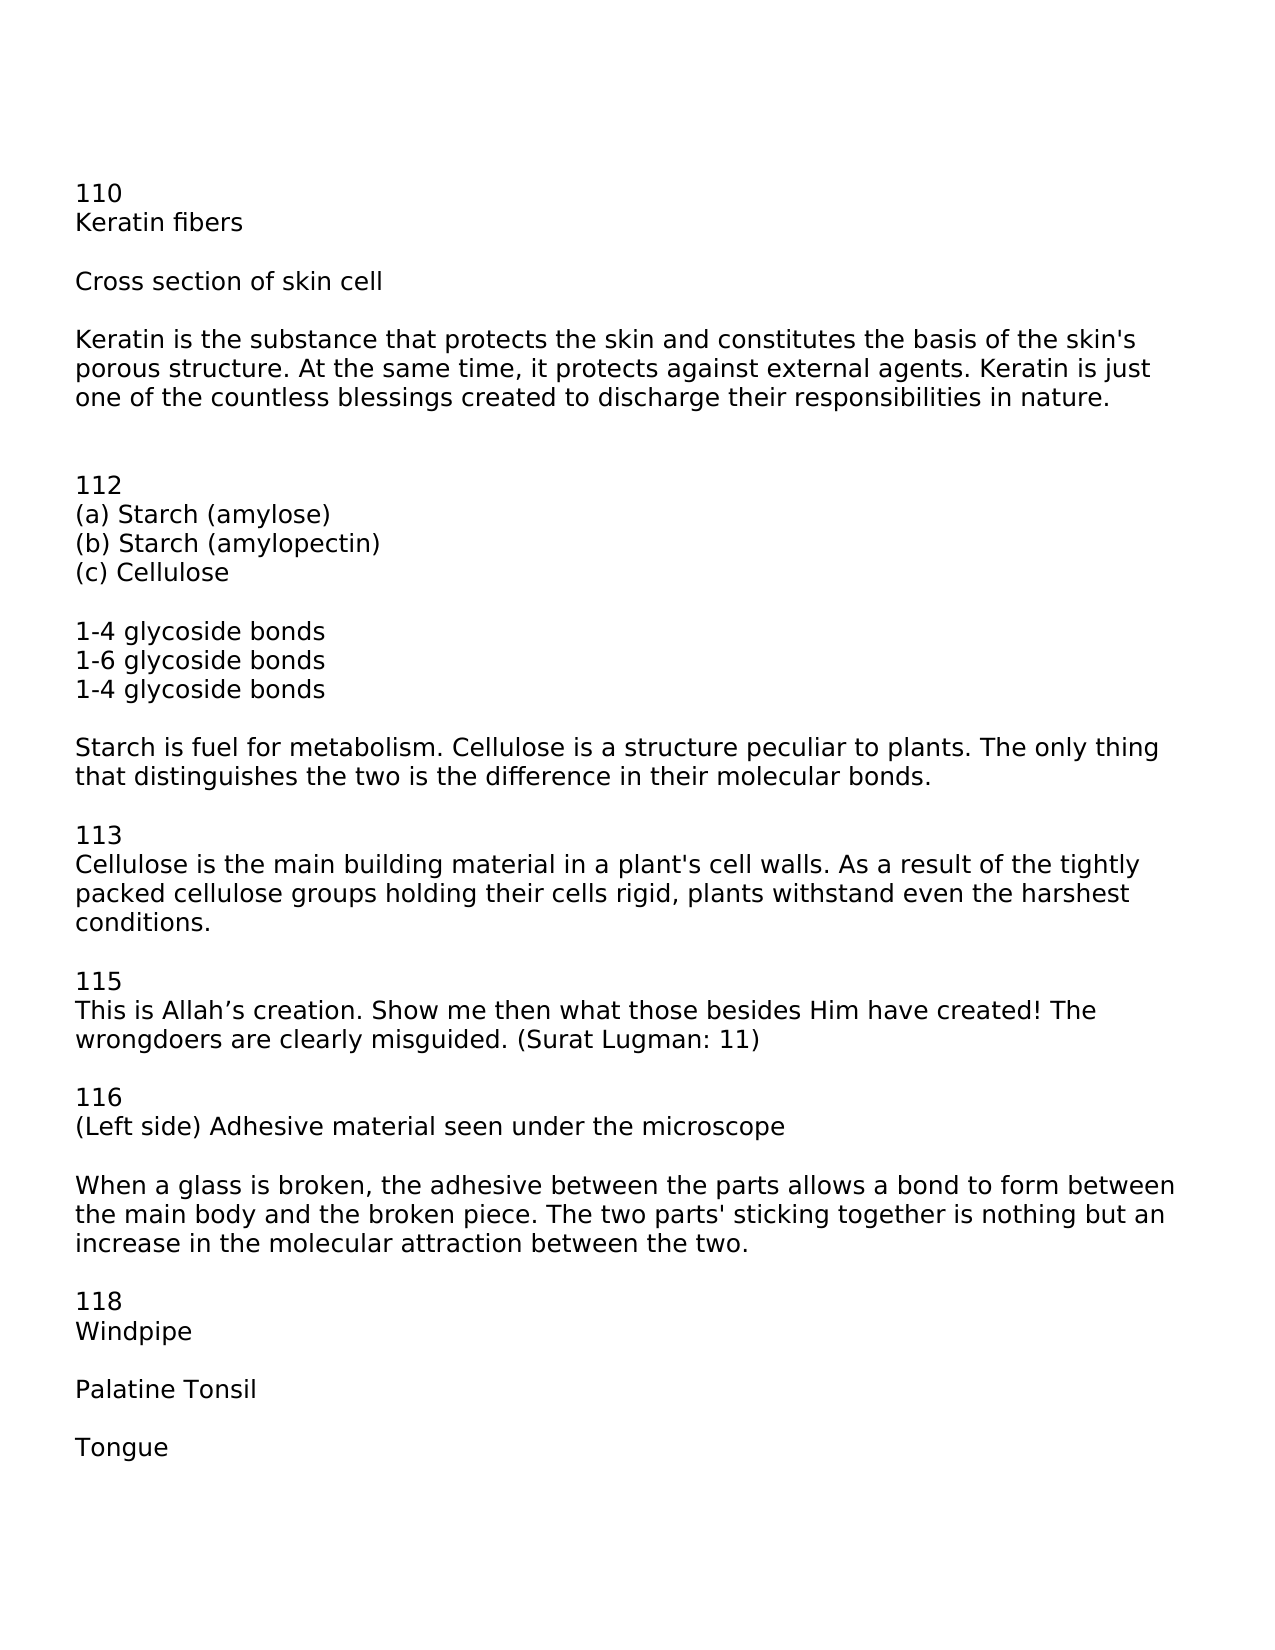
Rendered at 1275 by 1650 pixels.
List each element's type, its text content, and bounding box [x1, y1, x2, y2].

text This is Allah’s creation. Show me then what those besides Him have created! The wrongdoers are clearly misguided. (Surat Lugman: 11) [75, 996, 1200, 1054]
subtitle Tongue [75, 1433, 1200, 1462]
text (a) Starch (amylose) [75, 500, 1200, 529]
text 115 [75, 967, 1200, 996]
subtitle Palatine Tonsil [75, 1375, 1200, 1404]
text When a glass is broken, the adhesive between the parts allows a bond to form between the main body and the broken piece. The two parts' sticking together is nothing but an increase in the molecular attraction between the two. [75, 1171, 1200, 1258]
text (Left side) Adhesive material seen under the microscope [75, 1112, 1200, 1142]
subtitle Windpipe [75, 1317, 1200, 1346]
subtitle Cross section of skin cell [75, 267, 1200, 296]
text (c) Cellulose [75, 558, 1200, 587]
text 1-4 glycoside bonds [75, 617, 1200, 646]
text 110 [75, 179, 1200, 208]
text 112 [75, 471, 1200, 500]
text 118 [75, 1287, 1200, 1317]
text Keratin is the substance that protects the skin and constitutes the basis of the skin's porous structure. At the same time, it protects against external agents. Keratin is just one of the countless blessings created to discharge their responsibilities in nature. [75, 325, 1200, 412]
subtitle Keratin fibers [75, 208, 1200, 237]
text Starch is fuel for metabolism. Cellulose is a structure peculiar to plants. The only thing that distinguishes the two is the difference in their molecular bonds. [75, 733, 1200, 792]
text 116 [75, 1083, 1200, 1112]
text 1-6 glycoside bonds [75, 646, 1200, 675]
text 113 [75, 821, 1200, 850]
text 1-4 glycoside bonds [75, 675, 1200, 704]
text Cellulose is the main building material in a plant's cell walls. As a result of the tightly packed cellulose groups holding their cells rigid, plants withstand even the harshest conditions. [75, 850, 1200, 937]
text (b) Starch (amylopectin) [75, 529, 1200, 558]
